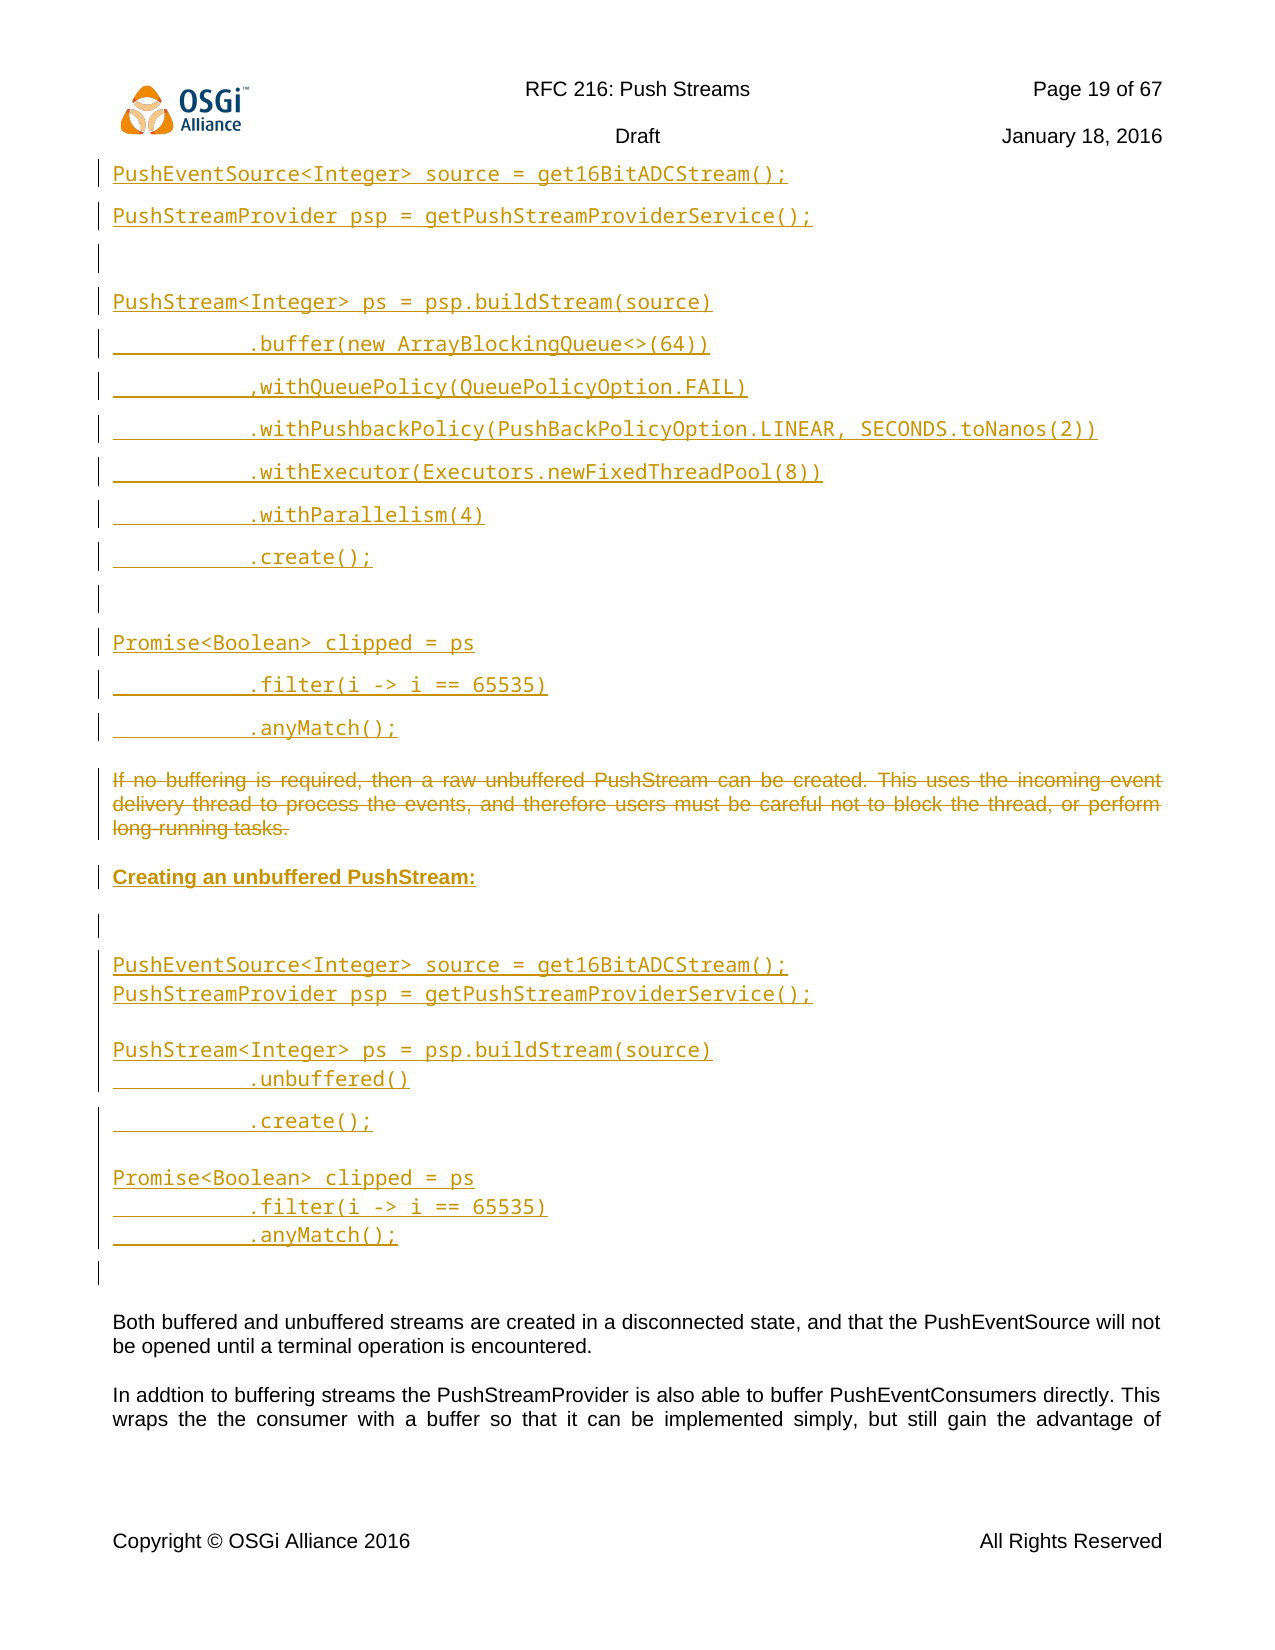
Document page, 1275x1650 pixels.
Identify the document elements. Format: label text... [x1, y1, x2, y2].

text PushStream<Integer> ps = psp.buildStream(source) [112, 1036, 1162, 1064]
text .withExecutor(Executors.newFixedThreadPool(8)) [112, 457, 1162, 486]
text Promise<Boolean> clipped = ps [112, 1163, 1162, 1192]
text .withPushbackPolicy(PushBackPolicyOption.LINEAR, SECONDS.toNanos(2)) [112, 414, 1162, 443]
text Both buffered and unbuffered streams are created in a disconnected state, and that the PushEventSource will not be opened until a terminal operation is encountered. [112, 1310, 1162, 1358]
text .filter(i -> i == 65535) [112, 670, 1162, 699]
text PushStreamProvider psp = getPushStreamProviderService(); [112, 979, 1162, 1007]
text Creating an unbuffered PushStream: [112, 865, 1162, 889]
text .withParallelism(4) [112, 500, 1162, 528]
text .filter(i -> i == 65535) [112, 1192, 1162, 1220]
text .anyMatch(); [112, 713, 1162, 741]
text PushStreamProvider psp = getPushStreamProviderService(); [112, 202, 1162, 230]
text Promise<Boolean> clipped = ps [112, 628, 1162, 656]
picture [113, 78, 257, 142]
text .anyMatch(); [112, 1220, 1162, 1249]
text ,withQueuePolicy(QueuePolicyOption.FAIL) [112, 372, 1162, 400]
text PushStream<Integer> ps = psp.buildStream(source) [112, 287, 1162, 315]
text PushEventSource<Integer> source = get16BitADCStream(); [112, 950, 1162, 979]
text .create(); [112, 1107, 1162, 1135]
text .unbuffered() [112, 1064, 1162, 1092]
text .create(); [112, 542, 1162, 571]
text PushEventSource<Integer> source = get16BitADCStream(); [112, 159, 1162, 187]
text In addtion to buffering streams the PushStreamProvider is also able to buffer PushEventConsumers directly. This wraps the the consumer with a buffer so that it can be implemented simply, but still gain the advantage of [112, 1383, 1162, 1431]
text .buffer(new ArrayBlockingQueue<>(64)) [112, 329, 1162, 358]
